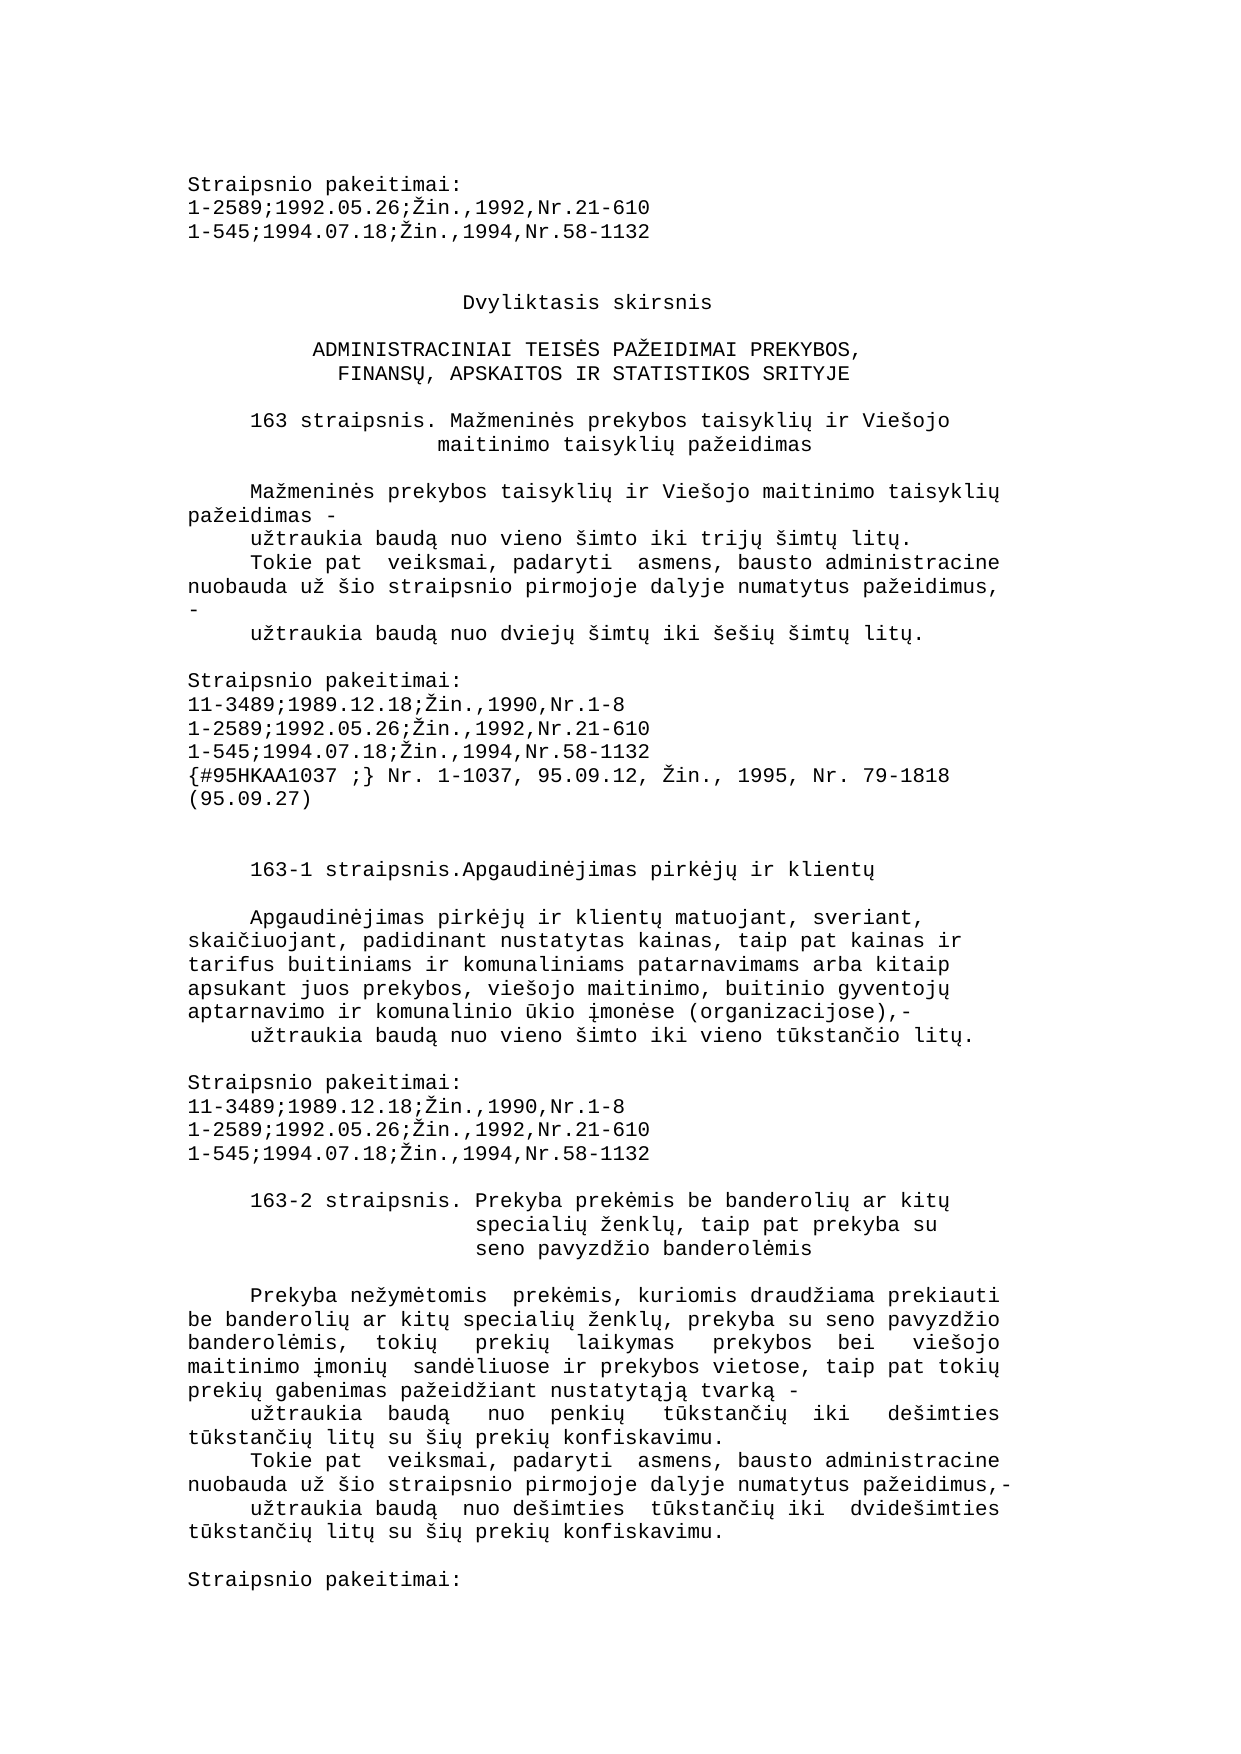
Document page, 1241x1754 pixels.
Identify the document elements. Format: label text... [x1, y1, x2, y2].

text pažeidimas - [187, 505, 1053, 528]
text Straipsnio pakeitimai: [187, 174, 1053, 197]
text prekių gabenimas pažeidžiant nustatytąją tvarką - [187, 1379, 1053, 1403]
text nuobauda už šio straipsnio pirmojoje dalyje numatytus pažeidimus, [187, 576, 1053, 599]
text specialių ženklų, taip pat prekyba su [187, 1214, 1053, 1238]
text Prekyba nežymėtomis prekėmis, kuriomis draudžiama prekiauti [187, 1285, 1053, 1309]
text seno pavyzdžio banderolėmis [187, 1238, 1053, 1261]
text užtraukia baudą nuo vieno šimto iki vieno tūkstančio litų. [187, 1025, 1053, 1048]
text 1-545;1994.07.18;Žin.,1994,Nr.58-1132 [187, 221, 1053, 244]
text užtraukia baudą nuo vieno šimto iki trijų šimtų litų. [187, 528, 1053, 552]
text Straipsnio pakeitimai: [187, 1072, 1053, 1096]
text Tokie pat veiksmai, padaryti asmens, bausto administracine [187, 1451, 1053, 1474]
text 1-545;1994.07.18;Žin.,1994,Nr.58-1132 [187, 741, 1053, 765]
text užtraukia baudą nuo penkių tūkstančių iki dešimties [187, 1403, 1053, 1427]
text užtraukia baudą nuo dešimties tūkstančių iki dvidešimties [187, 1498, 1053, 1521]
text {#95HKAA1037 ;} Nr. 1-1037, 95.09.12, Žin., 1995, Nr. 79-1818 (95.09.27) [187, 765, 1053, 812]
text tarifus buitiniams ir komunaliniams patarnavimams arba kitaip [187, 954, 1053, 978]
text maitinimo taisyklių pažeidimas [187, 434, 1053, 457]
text Dvyliktasis skirsnis [187, 292, 1053, 316]
text aptarnavimo ir komunalinio ūkio įmonėse (organizacijose),- [187, 1001, 1053, 1025]
text 163-2 straipsnis. Prekyba prekėmis be banderolių ar kitų [187, 1190, 1053, 1214]
text 163 straipsnis. Mažmeninės prekybos taisyklių ir Viešojo [187, 410, 1053, 434]
text Mažmeninės prekybos taisyklių ir Viešojo maitinimo taisyklių [187, 481, 1053, 505]
text skaičiuojant, padidinant nustatytas kainas, taip pat kainas ir [187, 930, 1053, 954]
text tūkstančių litų su šių prekių konfiskavimu. [187, 1427, 1053, 1451]
text Tokie pat veiksmai, padaryti asmens, bausto administracine [187, 552, 1053, 576]
text užtraukia baudą nuo dviejų šimtų iki šešių šimtų litų. [187, 623, 1053, 647]
text Straipsnio pakeitimai: [187, 1569, 1053, 1592]
text 1-2589;1992.05.26;Žin.,1992,Nr.21-610 [187, 717, 1053, 741]
text FINANSŲ, APSKAITOS IR STATISTIKOS SRITYJE [187, 363, 1053, 386]
text Apgaudinėjimas pirkėjų ir klientų matuojant, sveriant, [187, 907, 1053, 930]
text 1-2589;1992.05.26;Žin.,1992,Nr.21-610 [187, 1119, 1053, 1143]
text be banderolių ar kitų specialių ženklų, prekyba su seno pavyzdžio [187, 1309, 1053, 1332]
text 1-545;1994.07.18;Žin.,1994,Nr.58-1132 [187, 1143, 1053, 1167]
text 163-1 straipsnis.Apgaudinėjimas pirkėjų ir klientų [187, 859, 1053, 883]
text apsukant juos prekybos, viešojo maitinimo, buitinio gyventojų [187, 978, 1053, 1001]
text nuobauda už šio straipsnio pirmojoje dalyje numatytus pažeidimus,- [187, 1474, 1053, 1498]
text tūkstančių litų su šių prekių konfiskavimu. [187, 1521, 1053, 1545]
text ADMINISTRACINIAI TEISĖS PAŽEIDIMAI PREKYBOS, [187, 339, 1053, 363]
text banderolėmis, tokių prekių laikymas prekybos bei viešojo [187, 1332, 1053, 1356]
text 1-2589;1992.05.26;Žin.,1992,Nr.21-610 [187, 197, 1053, 221]
text Straipsnio pakeitimai: [187, 670, 1053, 694]
text - [187, 599, 1053, 623]
text 11-3489;1989.12.18;Žin.,1990,Nr.1-8 [187, 1096, 1053, 1119]
text maitinimo įmonių sandėliuose ir prekybos vietose, taip pat tokių [187, 1356, 1053, 1379]
text 11-3489;1989.12.18;Žin.,1990,Nr.1-8 [187, 694, 1053, 717]
